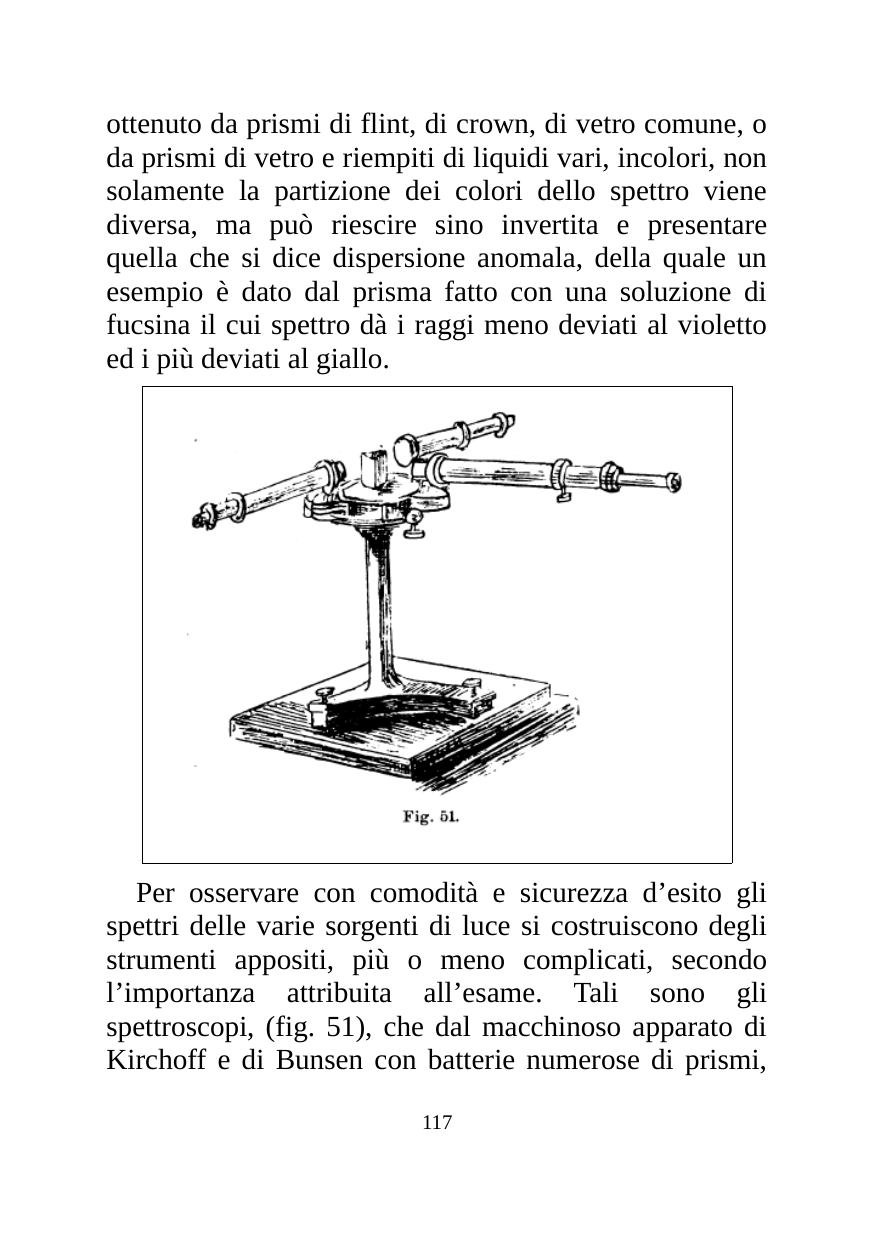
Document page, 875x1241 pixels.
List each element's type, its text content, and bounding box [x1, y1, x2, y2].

text ottenuto da prismi di flint, di crown, di vetro comune, o da prismi di vetro e riempiti di liquidi vari, incolori, non solamente la partizione dei colori dello spettro viene diversa, ma può riescire sino invertita e presentare quella che si dice dispersione anomala, della quale un esempio è dato dal prisma fatto con una soluzione di fucsina il cui spettro dà i raggi meno deviati al violetto ed i più deviati al giallo. [106, 106, 768, 374]
picture [175, 399, 699, 836]
text Per osservare con comodità e sicurezza d’esito gli spettri delle varie sorgenti di luce si costruiscono degli strumenti appositi, più o meno complicati, secondo l’importanza attribuita all’esame. Tali sono gli spettroscopi, (fig. 51), che dal macchinoso apparato di Kirchoff e di Bunsen con batterie numerose di prismi, [106, 374, 768, 1076]
